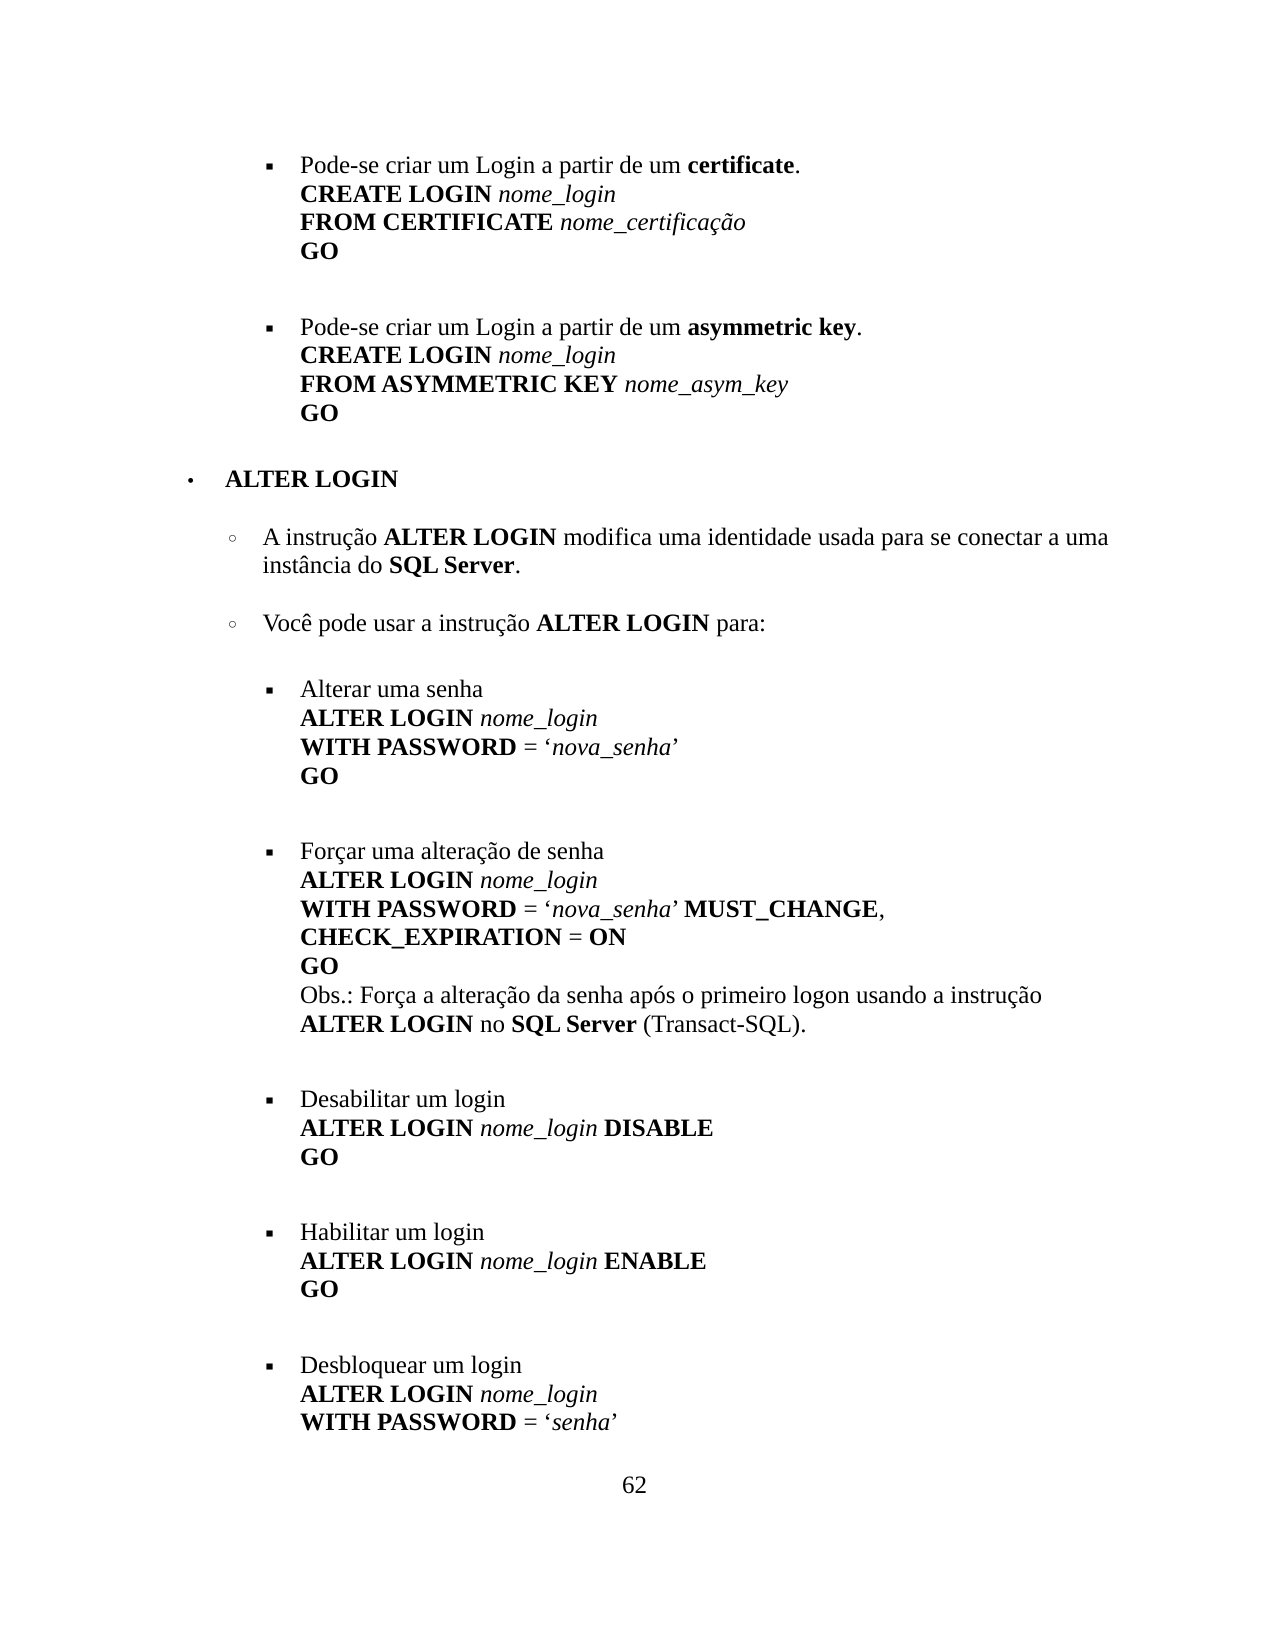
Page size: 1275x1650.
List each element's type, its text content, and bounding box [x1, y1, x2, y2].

list Você pode usar a instrução ALTER LOGIN para: [225, 608, 1125, 666]
list Desbloquear um login ALTER LOGIN nome_login WITH PASSWORD = ‘senha’ [262, 1350, 1125, 1436]
list Alterar uma senha ALTER LOGIN nome_login WITH PASSWORD = ‘nova_senha’ GO [262, 674, 1125, 818]
list Pode-se criar um Login a partir de um certificate. CREATE LOGIN nome_login FROM CERTIFICATE nome_certificação GO [262, 150, 1125, 294]
list Desabilitar um login ALTER LOGIN nome_login DISABLE GO [262, 1084, 1125, 1199]
list Habilitar um login ALTER LOGIN nome_login ENABLE GO [262, 1217, 1125, 1332]
list Forçar uma alteração de senha ALTER LOGIN nome_login WITH PASSWORD = ‘nova_senha’ MUST_CHANGE, CHECK_EXPIRATION = ON GO Obs.: Força a alteração da senha após o primeiro logon usando a instrução ALTER LOGIN no SQL Server (Transact-SQL). [262, 836, 1125, 1066]
list Pode-se criar um Login a partir de um asymmetric key. CREATE LOGIN nome_login FROM ASYMMETRIC KEY nome_asym_key GO [262, 312, 1125, 455]
list ALTER LOGIN [187, 464, 1125, 522]
list A instrução ALTER LOGIN modifica uma identidade usada para se conectar a uma instância do SQL Server. [225, 522, 1125, 608]
